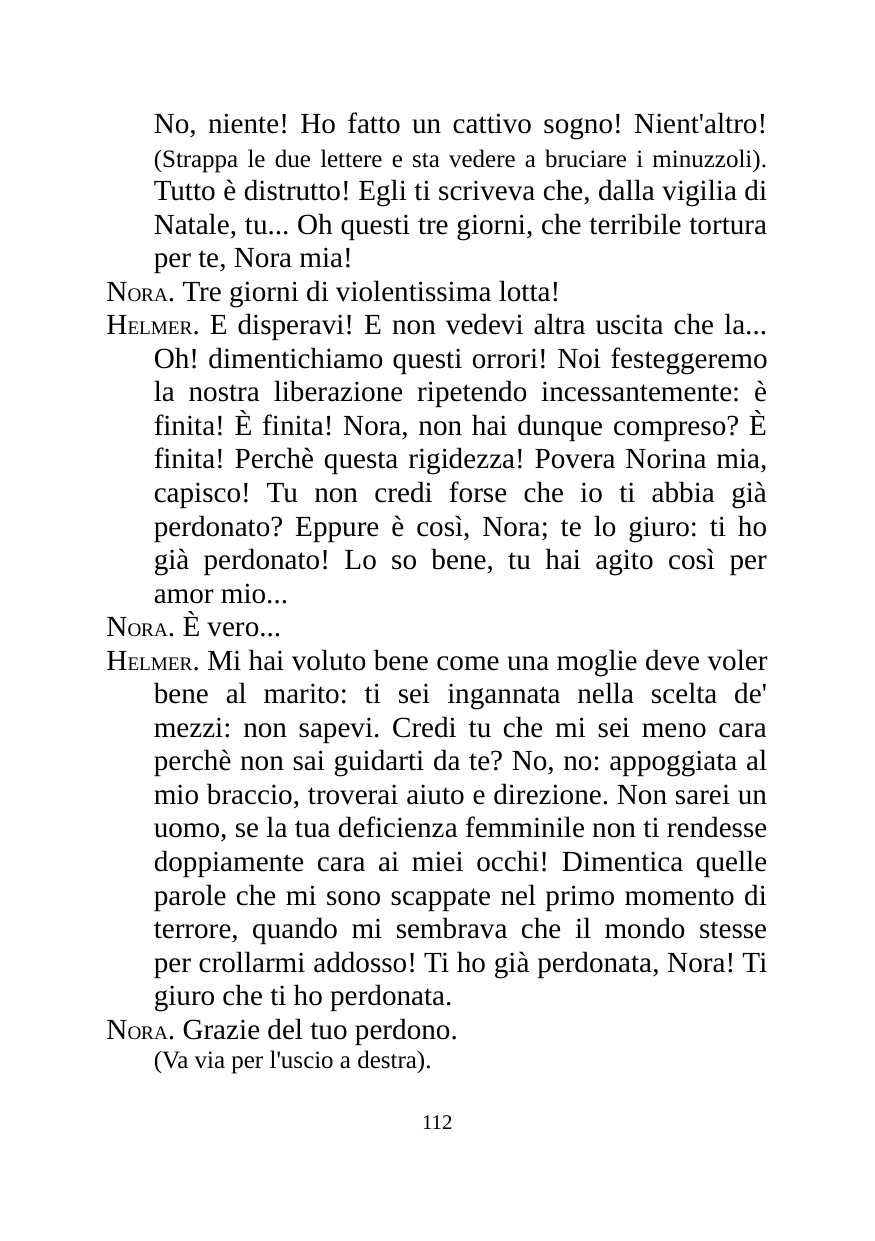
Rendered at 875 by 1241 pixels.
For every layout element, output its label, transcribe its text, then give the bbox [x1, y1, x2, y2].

text Nora. Grazie del tuo perdono. [106, 1012, 768, 1045]
text Helmer. Mi hai voluto bene come una moglie deve voler bene al marito: ti sei ingannata nella scelta de' mezzi: non sapevi. Credi tu che mi sei meno cara perchè non sai guidarti da te? No, no: appoggiata al mio braccio, troverai aiuto e direzione. Non sarei un uomo, se la tua deficienza femminile non ti rendesse doppiamente cara ai miei occhi! Dimentica quelle parole che mi sono scappate nel primo momento di terrore, quando mi sembrava che il mondo stesse per crollarmi addosso! Ti ho già perdonata, Nora! Ti giuro che ti ho perdonata. [106, 643, 768, 1012]
text (Va via per l'uscio a destra). [153, 1045, 768, 1074]
text Nora. Tre giorni di violentissima lotta! [106, 274, 768, 307]
text No, niente! Ho fatto un cattivo sogno! Nient'altro! (Strappa le due lettere e sta vedere a bruciare i minuzzoli). Tutto è distrutto! Egli ti scriveva che, dalla vigilia di Natale, tu... Oh questi tre giorni, che terribile tortura per te, Nora mia! [106, 106, 768, 274]
text Nora. È vero... [106, 609, 768, 643]
text Helmer. E disperavi! E non vedevi altra uscita che la... Oh! dimentichiamo questi orrori! Noi festeggeremo la nostra liberazione ripetendo incessantemente: è finita! È finita! Nora, non hai dunque compreso? È finita! Perchè questa rigidezza! Povera Norina mia, capisco! Tu non credi forse che io ti abbia già perdonato? Eppure è così, Nora; te lo giuro: ti ho già perdonato! Lo so bene, tu hai agito così per amor mio... [106, 307, 768, 609]
